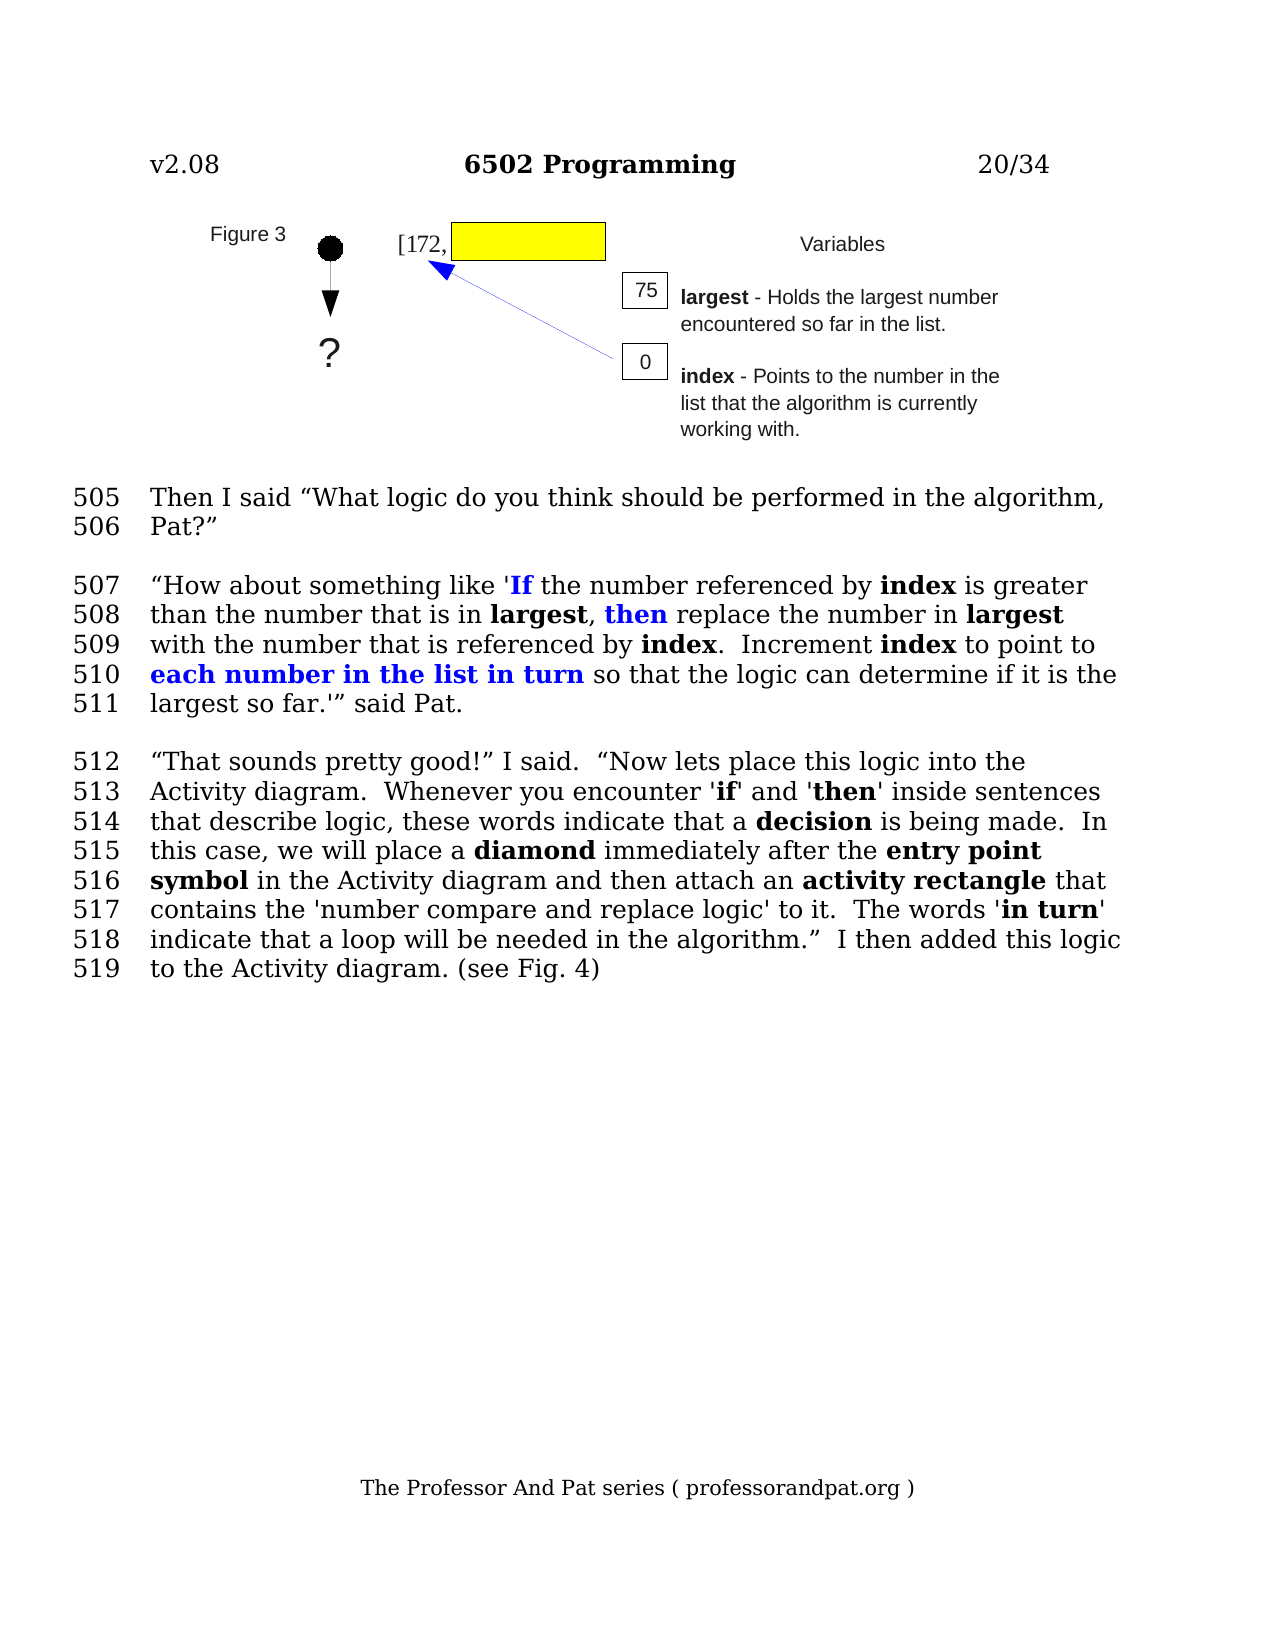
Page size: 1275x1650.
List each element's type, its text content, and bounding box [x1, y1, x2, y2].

text “That sounds pretty good!” I said. “Now lets place this logic into the Activity diagram. Whenever you encounter 'if' and 'then' inside sentences that describe logic, these words indicate that a decision is being made. In this case, we will place a diamond immediately after the entry point symbol in the Activity diagram and then attach an activity rectangle that contains the 'number compare and replace logic' to it. The words 'in turn' indicate that a loop will be needed in the algorithm.” I then added this logic to the Activity diagram. (see Fig. 4) [150, 748, 1125, 983]
text Then I said “What logic do you think should be performed in the algorithm, Pat?” [150, 483, 1125, 541]
text “How about something like 'If the number referenced by index is greater than the number that is in largest, then replace the number in largest with the number that is referenced by index. Increment index to point to each number in the list in turn so that the logic can determine if it is the largest so far.'” said Pat. [150, 571, 1125, 718]
